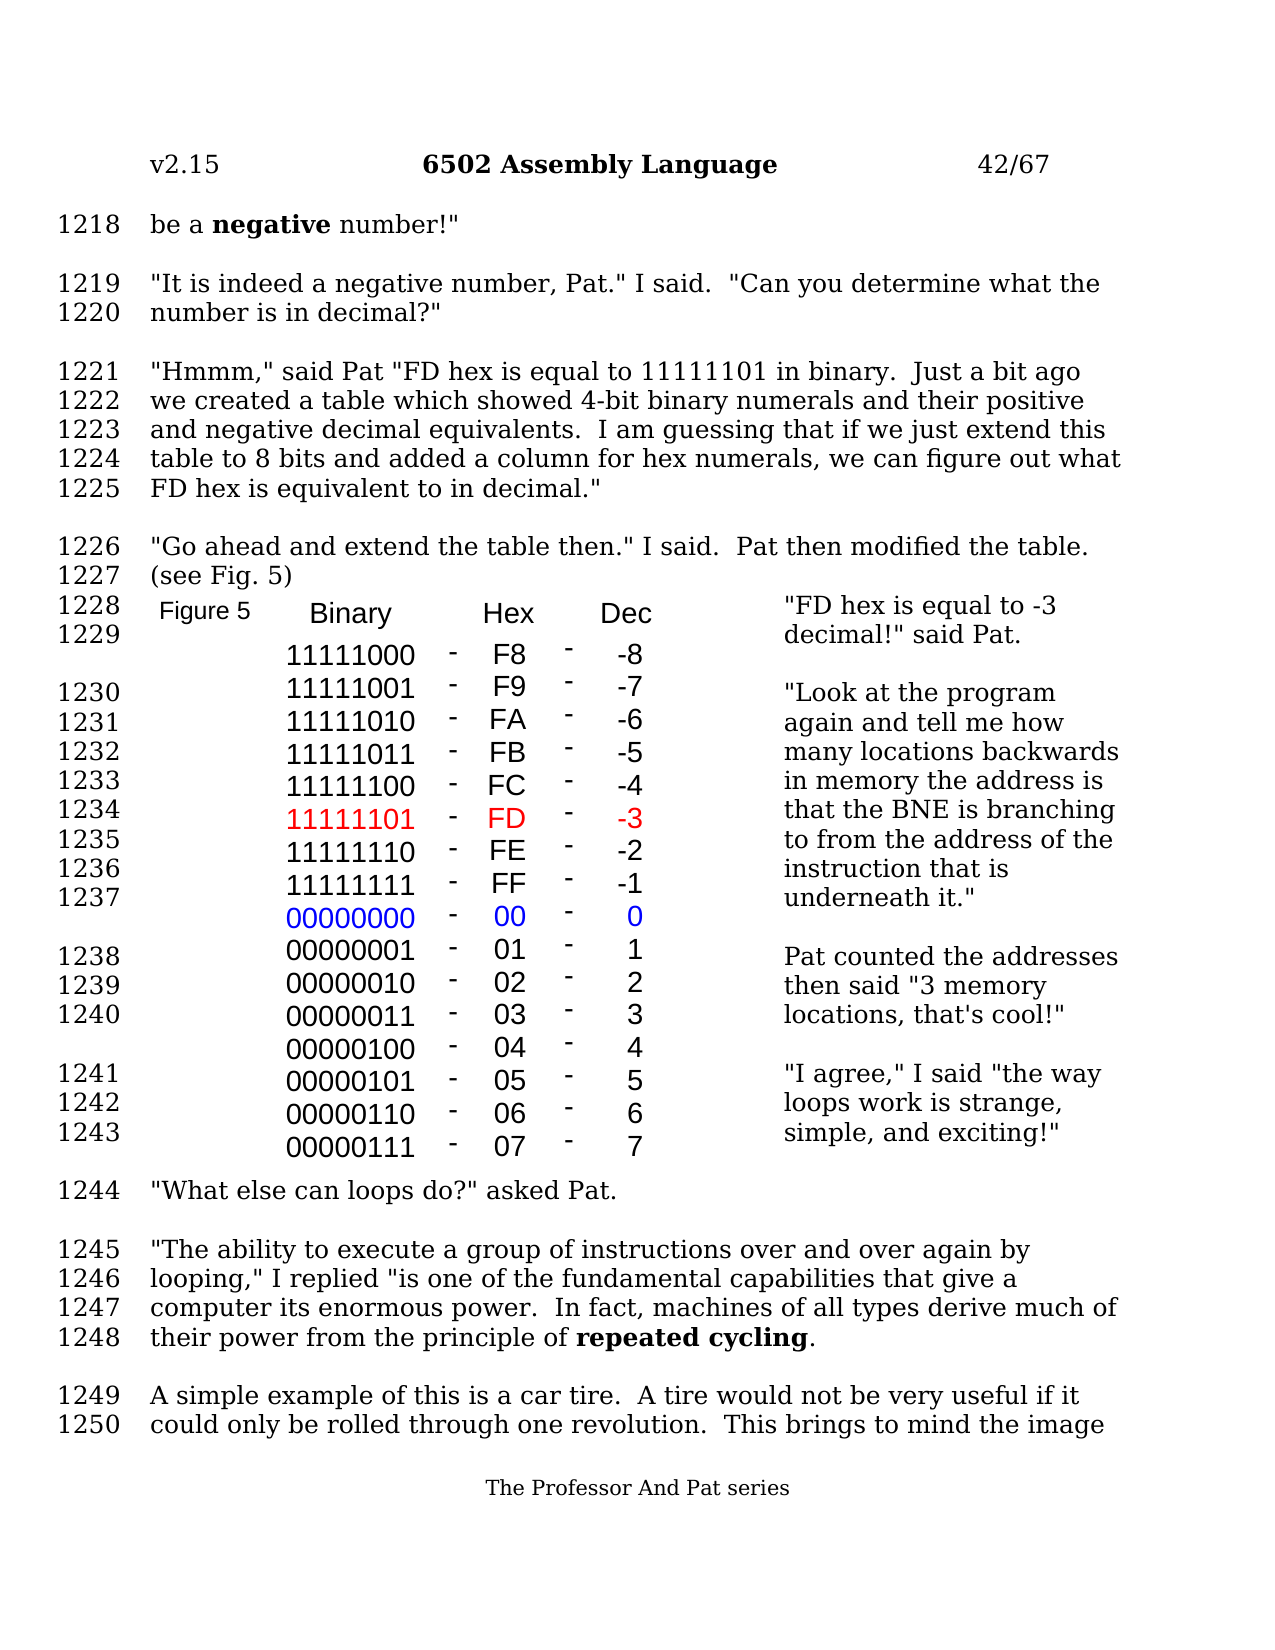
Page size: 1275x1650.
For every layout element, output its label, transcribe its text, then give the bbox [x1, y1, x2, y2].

text "FD hex is equal to -3 decimal!" said Pat. [150, 591, 1125, 649]
text be a negative number!" [150, 210, 1125, 239]
text "It is indeed a negative number, Pat." I said. "Can you determine what the number is in decimal?" [150, 269, 1125, 327]
text "Hmmm," said Pat "FD hex is equal to 11111101 in binary. Just a bit ago we created a table which showed 4-bit binary numerals and their positive and negative decimal equivalents. I am guessing that if we just extend this table to 8 bits and added a column for hex numerals, we can figure out what FD hex is equivalent to in decimal." [150, 357, 1125, 503]
text A simple example of this is a car tire. A tire would not be very useful if it could only be rolled through one revolution. This brings to mind the image [150, 1381, 1125, 1440]
text "Go ahead and extend the table then." I said. Pat then modified the table. (see Fig. 5) [150, 532, 1125, 591]
text "Look at the program again and tell me how many locations backwards in memory the address is that the BNE is branching to from the address of the instruction that is underneath it." [150, 679, 1125, 913]
text "The ability to execute a group of instructions over and over again by looping," I replied "is one of the fundamental capabilities that give a computer its enormous power. In fact, machines of all types derive much of their power from the principle of repeated cycling. [150, 1235, 1125, 1352]
text "What else can loops do?" asked Pat. [150, 1176, 1125, 1206]
text "I agree," I said "the way loops work is strange, simple, and exciting!" [150, 1059, 1125, 1147]
text Pat counted the addresses then said "3 memory locations, that's cool!" [150, 942, 1125, 1030]
